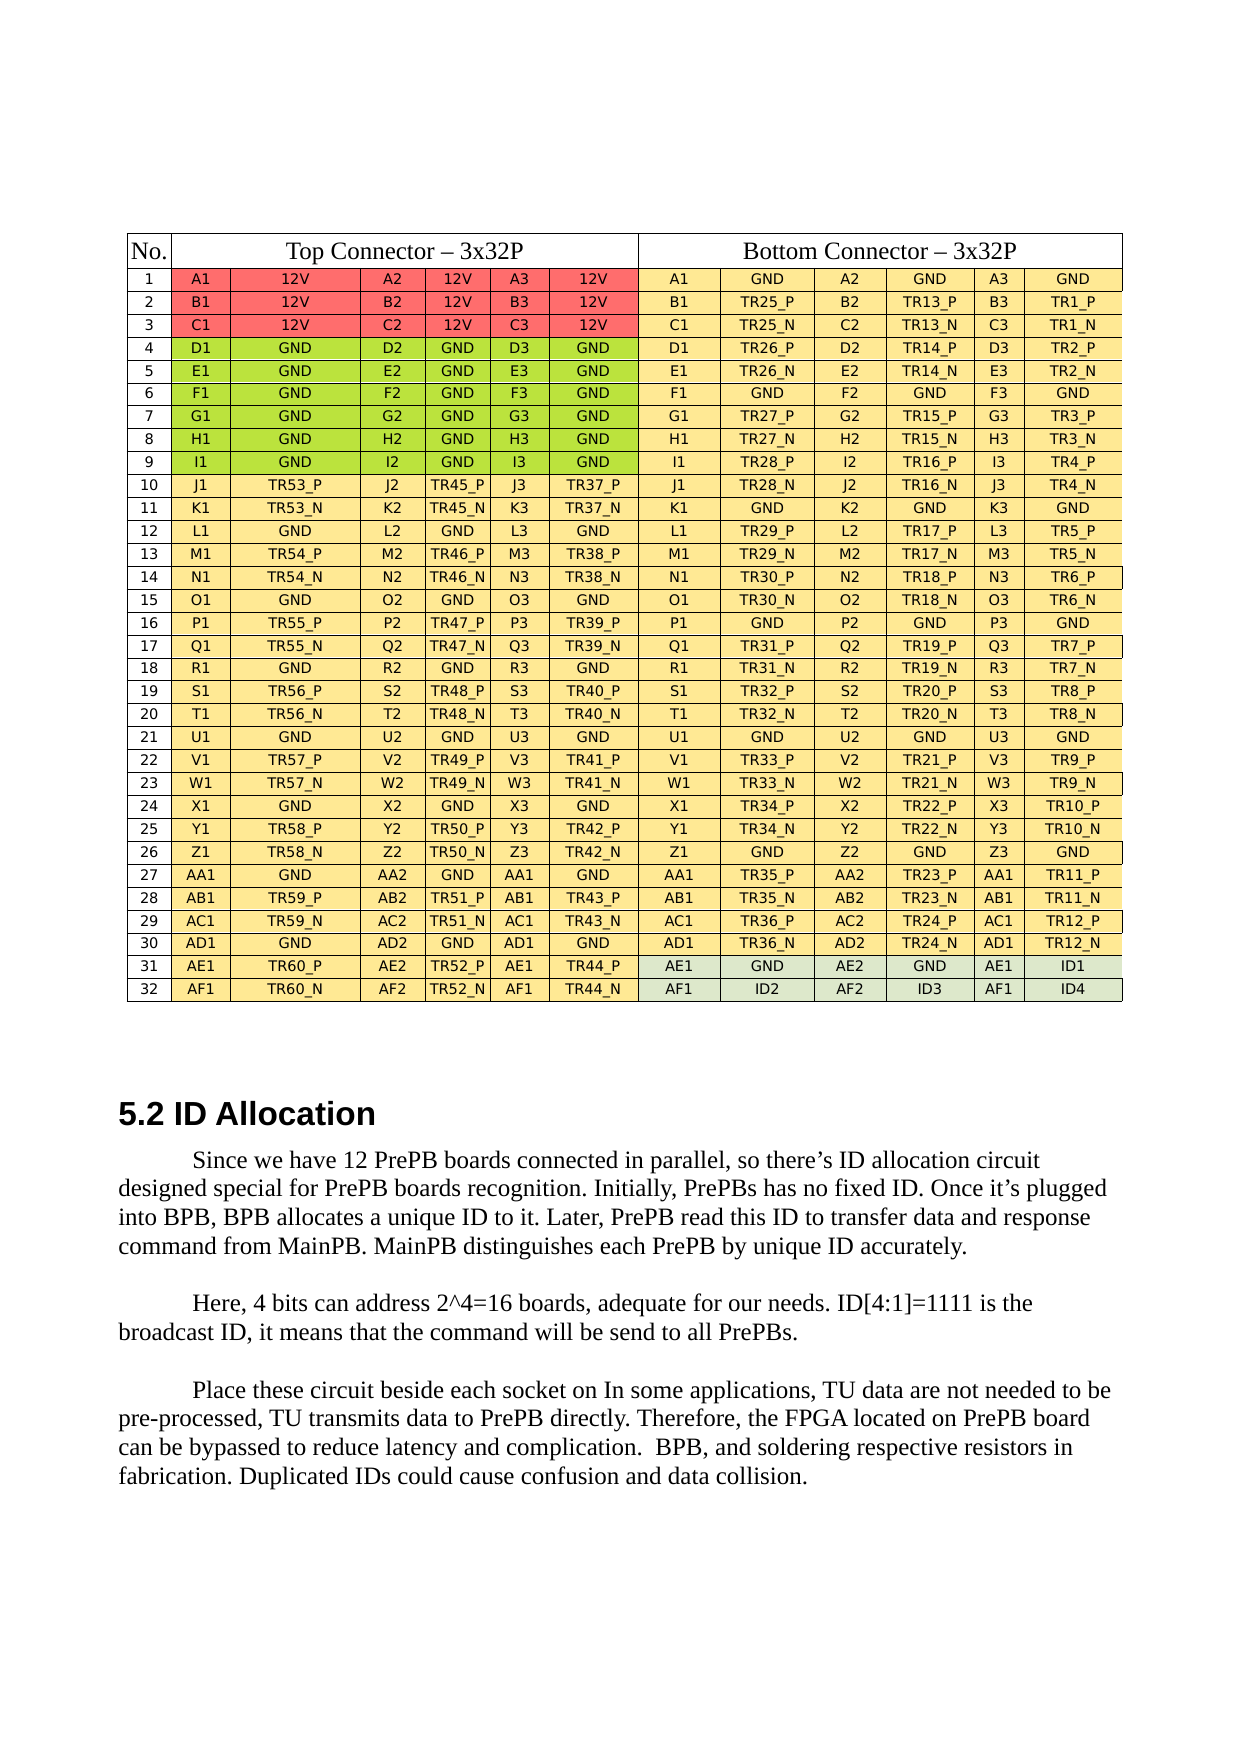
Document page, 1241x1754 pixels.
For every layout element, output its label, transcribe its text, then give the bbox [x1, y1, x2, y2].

table_cell TR51_N [426, 911, 490, 932]
table_cell Z1 [639, 842, 720, 864]
table_cell AC1 [639, 911, 720, 932]
table_cell J3 [975, 475, 1024, 497]
table_cell H2 [361, 429, 425, 451]
table_cell GND [721, 613, 814, 634]
table_cell GND [231, 865, 360, 887]
table_cell TR49_N [426, 773, 490, 795]
table_cell AF1 [639, 979, 720, 1001]
table_cell D1 [639, 338, 720, 359]
table_cell TR7_N [1025, 659, 1122, 680]
table_cell 30 [128, 934, 171, 955]
table_cell K1 [172, 498, 230, 520]
table_cell I3 [975, 452, 1024, 474]
table_cell GND [1025, 613, 1122, 634]
table_cell P3 [491, 613, 549, 634]
table_cell TR39_P [550, 613, 638, 634]
table_cell TR15_P [887, 406, 974, 428]
table_cell E2 [815, 361, 886, 382]
table_cell A2 [815, 269, 886, 291]
table_cell GND [721, 956, 814, 978]
table_cell TR53_N [231, 498, 360, 520]
table_cell D3 [491, 338, 549, 359]
table_cell E1 [639, 361, 720, 382]
table_cell TR24_N [887, 934, 974, 955]
table_cell TR20_P [887, 681, 974, 703]
table_cell O2 [361, 590, 425, 612]
table_cell 12V [231, 292, 360, 314]
table_cell TR43_N [550, 911, 638, 932]
table_cell M3 [975, 544, 1024, 566]
table_cell TR42_P [550, 819, 638, 841]
table_cell S2 [815, 681, 886, 703]
table_cell GND [721, 842, 814, 864]
table_cell TR29_P [721, 521, 814, 543]
table_cell TR58_N [231, 842, 360, 864]
table_cell C1 [639, 315, 720, 337]
table_cell GND [426, 361, 490, 382]
table_cell GND [426, 590, 490, 612]
table_cell T2 [361, 704, 425, 726]
table_cell TR16_P [887, 452, 974, 474]
table_cell TR40_N [550, 704, 638, 726]
table_cell P1 [172, 613, 230, 634]
table_cell 2 [128, 292, 171, 314]
table_header Top Connector – 3x32P [172, 234, 638, 268]
table_cell TR5_P [1025, 521, 1122, 543]
table_cell AD1 [975, 934, 1024, 955]
table_cell GND [426, 521, 490, 543]
table_cell GND [231, 727, 360, 749]
table_cell Z3 [491, 842, 549, 864]
table_cell TR41_N [550, 773, 638, 795]
table_cell TR13_N [887, 315, 974, 337]
table_cell T3 [975, 704, 1024, 726]
table_header No. [128, 234, 171, 268]
table_cell J2 [361, 475, 425, 497]
table_cell TR12_P [1025, 911, 1122, 932]
table_cell F2 [361, 384, 425, 405]
table_cell S1 [639, 681, 720, 703]
table_cell W1 [172, 773, 230, 795]
table_cell AA2 [361, 865, 425, 887]
table_cell Z1 [172, 842, 230, 864]
table_cell J2 [815, 475, 886, 497]
table_cell 11 [128, 498, 171, 520]
table_cell 28 [128, 888, 171, 909]
table_cell AF1 [975, 979, 1024, 1001]
table_header Bottom Connector – 3x32P [639, 234, 1122, 268]
table_cell TR28_N [721, 475, 814, 497]
table_cell GND [550, 659, 638, 680]
table_cell GND [550, 338, 638, 359]
table_cell AE1 [172, 956, 230, 978]
table_cell GND [887, 727, 974, 749]
table_cell Z3 [975, 842, 1024, 864]
table_cell GND [721, 269, 814, 291]
table_cell T3 [491, 704, 549, 726]
table_cell S3 [491, 681, 549, 703]
table_cell GND [426, 384, 490, 405]
table_cell T1 [172, 704, 230, 726]
table_cell GND [231, 796, 360, 818]
table_cell AA2 [815, 865, 886, 887]
table_cell TR56_P [231, 681, 360, 703]
table_cell I3 [491, 452, 549, 474]
table_cell GND [231, 521, 360, 543]
table_cell TR54_N [231, 567, 360, 589]
table_cell AF1 [172, 979, 230, 1001]
table_cell GND [550, 727, 638, 749]
table_cell X2 [361, 796, 425, 818]
table_cell GND [721, 727, 814, 749]
table_cell TR30_N [721, 590, 814, 612]
table_cell V1 [639, 750, 720, 772]
table_cell W1 [639, 773, 720, 795]
table_cell GND [426, 934, 490, 955]
table_cell AC1 [975, 911, 1024, 932]
table_cell TR47_N [426, 636, 490, 657]
table_cell F2 [815, 384, 886, 405]
table_cell Q2 [361, 636, 425, 657]
table_cell AC1 [172, 911, 230, 932]
table_cell X1 [639, 796, 720, 818]
table_cell O1 [639, 590, 720, 612]
table_cell TR36_N [721, 934, 814, 955]
table_cell GND [426, 338, 490, 359]
table_cell 31 [128, 956, 171, 978]
table_cell A3 [491, 269, 549, 291]
table_cell Y3 [491, 819, 549, 841]
table_cell M1 [639, 544, 720, 566]
table_cell V3 [491, 750, 549, 772]
table_cell 10 [128, 475, 171, 497]
table_cell TR38_P [550, 544, 638, 566]
table_cell TR24_P [887, 911, 974, 932]
table_cell TR59_N [231, 911, 360, 932]
table_cell H1 [639, 429, 720, 451]
table_cell 12V [550, 315, 638, 337]
table_cell 16 [128, 613, 171, 634]
table_cell 3 [128, 315, 171, 337]
table_cell AA1 [975, 865, 1024, 887]
table_cell U2 [361, 727, 425, 749]
table_cell B1 [172, 292, 230, 314]
table_cell GND [426, 865, 490, 887]
table_cell TR43_P [550, 888, 638, 909]
table_cell TR40_P [550, 681, 638, 703]
table_cell GND [887, 269, 974, 291]
table_cell K1 [639, 498, 720, 520]
table_cell TR19_N [887, 659, 974, 680]
table_cell 12 [128, 521, 171, 543]
table_cell 12V [550, 292, 638, 314]
table_cell M2 [815, 544, 886, 566]
table_cell TR46_P [426, 544, 490, 566]
table_cell GND [887, 498, 974, 520]
table_cell L3 [975, 521, 1024, 543]
subtitle 5.2 ID Allocation [118, 1094, 1122, 1132]
table_cell R2 [815, 659, 886, 680]
table_cell T2 [815, 704, 886, 726]
table_cell J1 [172, 475, 230, 497]
table_cell TR35_N [721, 888, 814, 909]
table_cell AD1 [491, 934, 549, 955]
table_cell F1 [639, 384, 720, 405]
table_cell W3 [975, 773, 1024, 795]
table_cell TR5_N [1025, 544, 1122, 566]
table_cell TR41_P [550, 750, 638, 772]
table_cell G1 [172, 406, 230, 428]
table_cell GND [231, 406, 360, 428]
table_cell 12V [426, 269, 490, 291]
table_cell N3 [975, 567, 1024, 589]
table_cell 25 [128, 819, 171, 841]
table_cell TR42_N [550, 842, 638, 864]
table_cell R2 [361, 659, 425, 680]
table_cell X3 [491, 796, 549, 818]
table_cell AC2 [361, 911, 425, 932]
table_cell V1 [172, 750, 230, 772]
table_cell X1 [172, 796, 230, 818]
text Here, 4 bits can address 2^4=16 boards, adequate for our needs. ID[4:1]=1111 is the broadcast ID, it means that the command will be send to all PrePBs. [118, 1288, 1122, 1346]
table_cell O3 [491, 590, 549, 612]
table_cell 15 [128, 590, 171, 612]
table_cell 12V [426, 315, 490, 337]
table_cell AE2 [361, 956, 425, 978]
table_cell TR29_N [721, 544, 814, 566]
table_cell TR32_P [721, 681, 814, 703]
table_cell N1 [172, 567, 230, 589]
table_cell P3 [975, 613, 1024, 634]
table_cell GND [721, 384, 814, 405]
table_cell U2 [815, 727, 886, 749]
table_cell TR9_P [1025, 750, 1122, 772]
table_cell 20 [128, 704, 171, 726]
table_cell Q2 [815, 636, 886, 657]
table_cell C3 [491, 315, 549, 337]
table_cell GND [721, 498, 814, 520]
table_cell L2 [815, 521, 886, 543]
table_cell 29 [128, 911, 171, 932]
table_cell TR39_N [550, 636, 638, 657]
table_cell GND [550, 452, 638, 474]
table_cell GND [887, 956, 974, 978]
table_cell GND [231, 429, 360, 451]
table_cell K2 [815, 498, 886, 520]
table_cell AA1 [639, 865, 720, 887]
table_cell B3 [975, 292, 1024, 314]
table_cell O2 [815, 590, 886, 612]
table_cell W2 [815, 773, 886, 795]
table_cell GND [550, 865, 638, 887]
table_cell 12V [231, 269, 360, 291]
table_cell TR7_P [1025, 636, 1122, 657]
table_cell J3 [491, 475, 549, 497]
table_cell TR15_N [887, 429, 974, 451]
table_cell TR48_P [426, 681, 490, 703]
table_cell AF1 [491, 979, 549, 1001]
table_cell I2 [815, 452, 886, 474]
table_cell W2 [361, 773, 425, 795]
table_cell H1 [172, 429, 230, 451]
table_cell TR52_N [426, 979, 490, 1001]
table_cell C2 [361, 315, 425, 337]
table_cell J1 [639, 475, 720, 497]
table_cell TR27_P [721, 406, 814, 428]
table_cell GND [426, 727, 490, 749]
table_cell C3 [975, 315, 1024, 337]
table_cell TR12_N [1025, 934, 1122, 955]
table_cell TR8_P [1025, 681, 1122, 703]
table_cell TR49_P [426, 750, 490, 772]
table_cell G2 [815, 406, 886, 428]
table_cell A2 [361, 269, 425, 291]
table_cell O3 [975, 590, 1024, 612]
table_cell TR10_P [1025, 796, 1122, 818]
table_cell TR18_N [887, 590, 974, 612]
table_cell 7 [128, 406, 171, 428]
table_cell F3 [975, 384, 1024, 405]
table_cell 17 [128, 636, 171, 657]
table_cell TR4_N [1025, 475, 1122, 497]
table_cell GND [231, 452, 360, 474]
table_cell TR55_N [231, 636, 360, 657]
table_cell D2 [361, 338, 425, 359]
table_cell GND [1025, 498, 1122, 520]
table_cell 13 [128, 544, 171, 566]
table_cell GND [1025, 842, 1122, 864]
table_cell AE1 [639, 956, 720, 978]
table_cell 6 [128, 384, 171, 405]
table_cell Y1 [639, 819, 720, 841]
table_cell D2 [815, 338, 886, 359]
table_cell 14 [128, 567, 171, 589]
table_cell TR19_P [887, 636, 974, 657]
table_cell TR30_P [721, 567, 814, 589]
table_cell D1 [172, 338, 230, 359]
table_cell GND [550, 521, 638, 543]
table_cell AF2 [815, 979, 886, 1001]
table_cell M1 [172, 544, 230, 566]
table_cell ID2 [721, 979, 814, 1001]
table_cell TR46_N [426, 567, 490, 589]
table_cell F1 [172, 384, 230, 405]
table_cell TR9_N [1025, 773, 1122, 795]
table_cell N2 [361, 567, 425, 589]
table_cell N3 [491, 567, 549, 589]
table_cell A3 [975, 269, 1024, 291]
text Since we have 12 PrePB boards connected in parallel, so there’s ID allocation circuit designed special for PrePB boards recognition. Initially, PrePBs has no fixed ID. Once it’s plugged into BPB, BPB allocates a unique ID to it. Later, PrePB read this ID to transfer data and response command from MainPB. MainPB distinguishes each PrePB by unique ID accurately. [118, 1145, 1122, 1260]
table_cell TR35_P [721, 865, 814, 887]
table_cell TR17_N [887, 544, 974, 566]
table_cell GND [231, 590, 360, 612]
table_cell U1 [639, 727, 720, 749]
table_cell G2 [361, 406, 425, 428]
table_cell G3 [975, 406, 1024, 428]
table_cell GND [887, 384, 974, 405]
table_cell GND [231, 934, 360, 955]
table_cell AB1 [639, 888, 720, 909]
table_cell TR2_N [1025, 361, 1122, 382]
table_cell AE1 [491, 956, 549, 978]
table_cell F3 [491, 384, 549, 405]
table_cell Q3 [491, 636, 549, 657]
table_cell 8 [128, 429, 171, 451]
table_cell GND [887, 842, 974, 864]
table_cell AA1 [491, 865, 549, 887]
table_cell TR34_N [721, 819, 814, 841]
table_cell R3 [975, 659, 1024, 680]
table_cell X2 [815, 796, 886, 818]
table_cell P2 [815, 613, 886, 634]
table_cell B2 [815, 292, 886, 314]
table_cell GND [426, 452, 490, 474]
table_cell TR16_N [887, 475, 974, 497]
table_cell TR3_N [1025, 429, 1122, 451]
table_cell R1 [172, 659, 230, 680]
table_cell TR32_N [721, 704, 814, 726]
table_cell TR31_P [721, 636, 814, 657]
table_cell TR57_N [231, 773, 360, 795]
table_cell M3 [491, 544, 549, 566]
table_cell GND [1025, 727, 1122, 749]
table_cell GND [550, 406, 638, 428]
table_cell AA1 [172, 865, 230, 887]
table_cell V2 [815, 750, 886, 772]
table_cell AB1 [975, 888, 1024, 909]
table_cell TR1_N [1025, 315, 1122, 337]
table_cell GND [231, 361, 360, 382]
table_cell GND [231, 338, 360, 359]
table_cell P1 [639, 613, 720, 634]
table_cell TR20_N [887, 704, 974, 726]
table_cell U1 [172, 727, 230, 749]
table_cell TR21_N [887, 773, 974, 795]
table_cell TR11_P [1025, 865, 1122, 887]
table_cell 19 [128, 681, 171, 703]
table_cell T1 [639, 704, 720, 726]
table_cell K3 [975, 498, 1024, 520]
table_cell E3 [491, 361, 549, 382]
table_cell TR28_P [721, 452, 814, 474]
table_cell TR37_P [550, 475, 638, 497]
table_cell G1 [639, 406, 720, 428]
table_cell I1 [639, 452, 720, 474]
table_cell GND [231, 659, 360, 680]
table_cell GND [426, 429, 490, 451]
table_cell 9 [128, 452, 171, 474]
table_cell AC2 [815, 911, 886, 932]
table_cell TR11_N [1025, 888, 1122, 909]
table_cell GND [426, 796, 490, 818]
table_cell U3 [975, 727, 1024, 749]
table_cell 26 [128, 842, 171, 864]
table_cell 27 [128, 865, 171, 887]
table_cell TR6_P [1025, 567, 1122, 589]
table_cell TR34_P [721, 796, 814, 818]
table_cell AE2 [815, 956, 886, 978]
table_cell GND [887, 613, 974, 634]
table_cell E1 [172, 361, 230, 382]
table_cell TR55_P [231, 613, 360, 634]
table_cell S2 [361, 681, 425, 703]
table_cell GND [1025, 269, 1122, 291]
table_cell TR53_P [231, 475, 360, 497]
table_cell D3 [975, 338, 1024, 359]
table_cell H3 [491, 429, 549, 451]
table_cell GND [550, 796, 638, 818]
table_cell L1 [172, 521, 230, 543]
table_cell E3 [975, 361, 1024, 382]
table_cell AD2 [361, 934, 425, 955]
table_cell TR3_P [1025, 406, 1122, 428]
table_cell TR10_N [1025, 819, 1122, 841]
table_cell TR47_P [426, 613, 490, 634]
table_cell 4 [128, 338, 171, 359]
table_cell B3 [491, 292, 549, 314]
table_cell AD1 [172, 934, 230, 955]
table_cell 5 [128, 361, 171, 382]
table_cell M2 [361, 544, 425, 566]
table_cell 12V [550, 269, 638, 291]
table_cell AD1 [639, 934, 720, 955]
table_cell 21 [128, 727, 171, 749]
table_cell 24 [128, 796, 171, 818]
table_cell A1 [172, 269, 230, 291]
table_cell TR56_N [231, 704, 360, 726]
table_cell TR27_N [721, 429, 814, 451]
table_cell TR50_N [426, 842, 490, 864]
table_cell Z2 [815, 842, 886, 864]
table_cell AB2 [815, 888, 886, 909]
table_cell GND [231, 384, 360, 405]
table_cell Y2 [361, 819, 425, 841]
table_cell 1 [128, 269, 171, 291]
table_cell A1 [639, 269, 720, 291]
table_cell TR60_N [231, 979, 360, 1001]
table_cell TR13_P [887, 292, 974, 314]
table_cell TR57_P [231, 750, 360, 772]
table_cell N2 [815, 567, 886, 589]
table_cell GND [550, 429, 638, 451]
table_cell ID4 [1025, 979, 1122, 1001]
table_cell 32 [128, 979, 171, 1001]
table_cell TR44_N [550, 979, 638, 1001]
table_cell K3 [491, 498, 549, 520]
table_cell 12V [231, 315, 360, 337]
text Place these circuit beside each socket on In some applications, TU data are not needed to be pre-processed, TU transmits data to PrePB directly. Therefore, the FPGA located on PrePB board can be bypassed to reduce latency and complication. BPB, and soldering respective resistors in fabrication. Duplicated IDs could cause confusion and data collision. [118, 1375, 1122, 1490]
table_cell GND [426, 659, 490, 680]
table_cell TR14_N [887, 361, 974, 382]
table_cell V2 [361, 750, 425, 772]
table_cell S3 [975, 681, 1024, 703]
table_cell 23 [128, 773, 171, 795]
table_cell TR14_P [887, 338, 974, 359]
table_cell V3 [975, 750, 1024, 772]
table_cell L1 [639, 521, 720, 543]
table_cell R3 [491, 659, 549, 680]
table_cell AE1 [975, 956, 1024, 978]
table_cell ID1 [1025, 956, 1122, 978]
table_cell GND [550, 361, 638, 382]
table_cell TR1_P [1025, 292, 1122, 314]
table_cell Z2 [361, 842, 425, 864]
table_cell B2 [361, 292, 425, 314]
table_cell TR26_N [721, 361, 814, 382]
table_cell AF2 [361, 979, 425, 1001]
table_cell TR23_N [887, 888, 974, 909]
table_cell B1 [639, 292, 720, 314]
table_cell TR6_N [1025, 590, 1122, 612]
table_cell TR8_N [1025, 704, 1122, 726]
table_cell TR36_P [721, 911, 814, 932]
table_cell GND [1025, 384, 1122, 405]
table_cell TR23_P [887, 865, 974, 887]
table_cell I1 [172, 452, 230, 474]
table_cell TR33_P [721, 750, 814, 772]
table_cell TR2_P [1025, 338, 1122, 359]
table_cell TR22_P [887, 796, 974, 818]
table_cell TR45_P [426, 475, 490, 497]
table_cell TR45_N [426, 498, 490, 520]
table_cell TR33_N [721, 773, 814, 795]
table_cell ID3 [887, 979, 974, 1001]
table_cell Y3 [975, 819, 1024, 841]
table_cell TR38_N [550, 567, 638, 589]
table_cell R1 [639, 659, 720, 680]
table_cell TR60_P [231, 956, 360, 978]
table_cell TR59_P [231, 888, 360, 909]
table_cell Q3 [975, 636, 1024, 657]
table_cell U3 [491, 727, 549, 749]
table_cell TR21_P [887, 750, 974, 772]
table_cell TR4_P [1025, 452, 1122, 474]
table_cell AB1 [172, 888, 230, 909]
table_cell AB2 [361, 888, 425, 909]
table_cell GND [426, 406, 490, 428]
table_cell GND [550, 934, 638, 955]
table_cell TR44_P [550, 956, 638, 978]
table_cell GND [550, 384, 638, 405]
table_cell S1 [172, 681, 230, 703]
table_cell TR50_P [426, 819, 490, 841]
table_cell Q1 [639, 636, 720, 657]
table_cell Y2 [815, 819, 886, 841]
table_cell 22 [128, 750, 171, 772]
table_cell H3 [975, 429, 1024, 451]
table_cell GND [550, 590, 638, 612]
table_cell AB1 [491, 888, 549, 909]
table_cell TR51_P [426, 888, 490, 909]
table_cell C2 [815, 315, 886, 337]
table_cell 12V [426, 292, 490, 314]
table_cell G3 [491, 406, 549, 428]
table_cell TR52_P [426, 956, 490, 978]
table_cell P2 [361, 613, 425, 634]
table_cell Q1 [172, 636, 230, 657]
table_cell TR26_P [721, 338, 814, 359]
table_cell TR31_N [721, 659, 814, 680]
table_cell 18 [128, 659, 171, 680]
table_cell L2 [361, 521, 425, 543]
table_cell N1 [639, 567, 720, 589]
table_cell AC1 [491, 911, 549, 932]
table_cell Y1 [172, 819, 230, 841]
table_cell X3 [975, 796, 1024, 818]
table_cell O1 [172, 590, 230, 612]
table_cell H2 [815, 429, 886, 451]
table_cell TR17_P [887, 521, 974, 543]
table_cell E2 [361, 361, 425, 382]
table_cell W3 [491, 773, 549, 795]
table_cell TR48_N [426, 704, 490, 726]
table_cell TR25_N [721, 315, 814, 337]
table_cell L3 [491, 521, 549, 543]
table_cell TR18_P [887, 567, 974, 589]
table_cell TR58_P [231, 819, 360, 841]
table_cell I2 [361, 452, 425, 474]
table_cell AD2 [815, 934, 886, 955]
table_cell TR54_P [231, 544, 360, 566]
table_cell C1 [172, 315, 230, 337]
table_cell TR22_N [887, 819, 974, 841]
table_cell TR25_P [721, 292, 814, 314]
table_cell K2 [361, 498, 425, 520]
